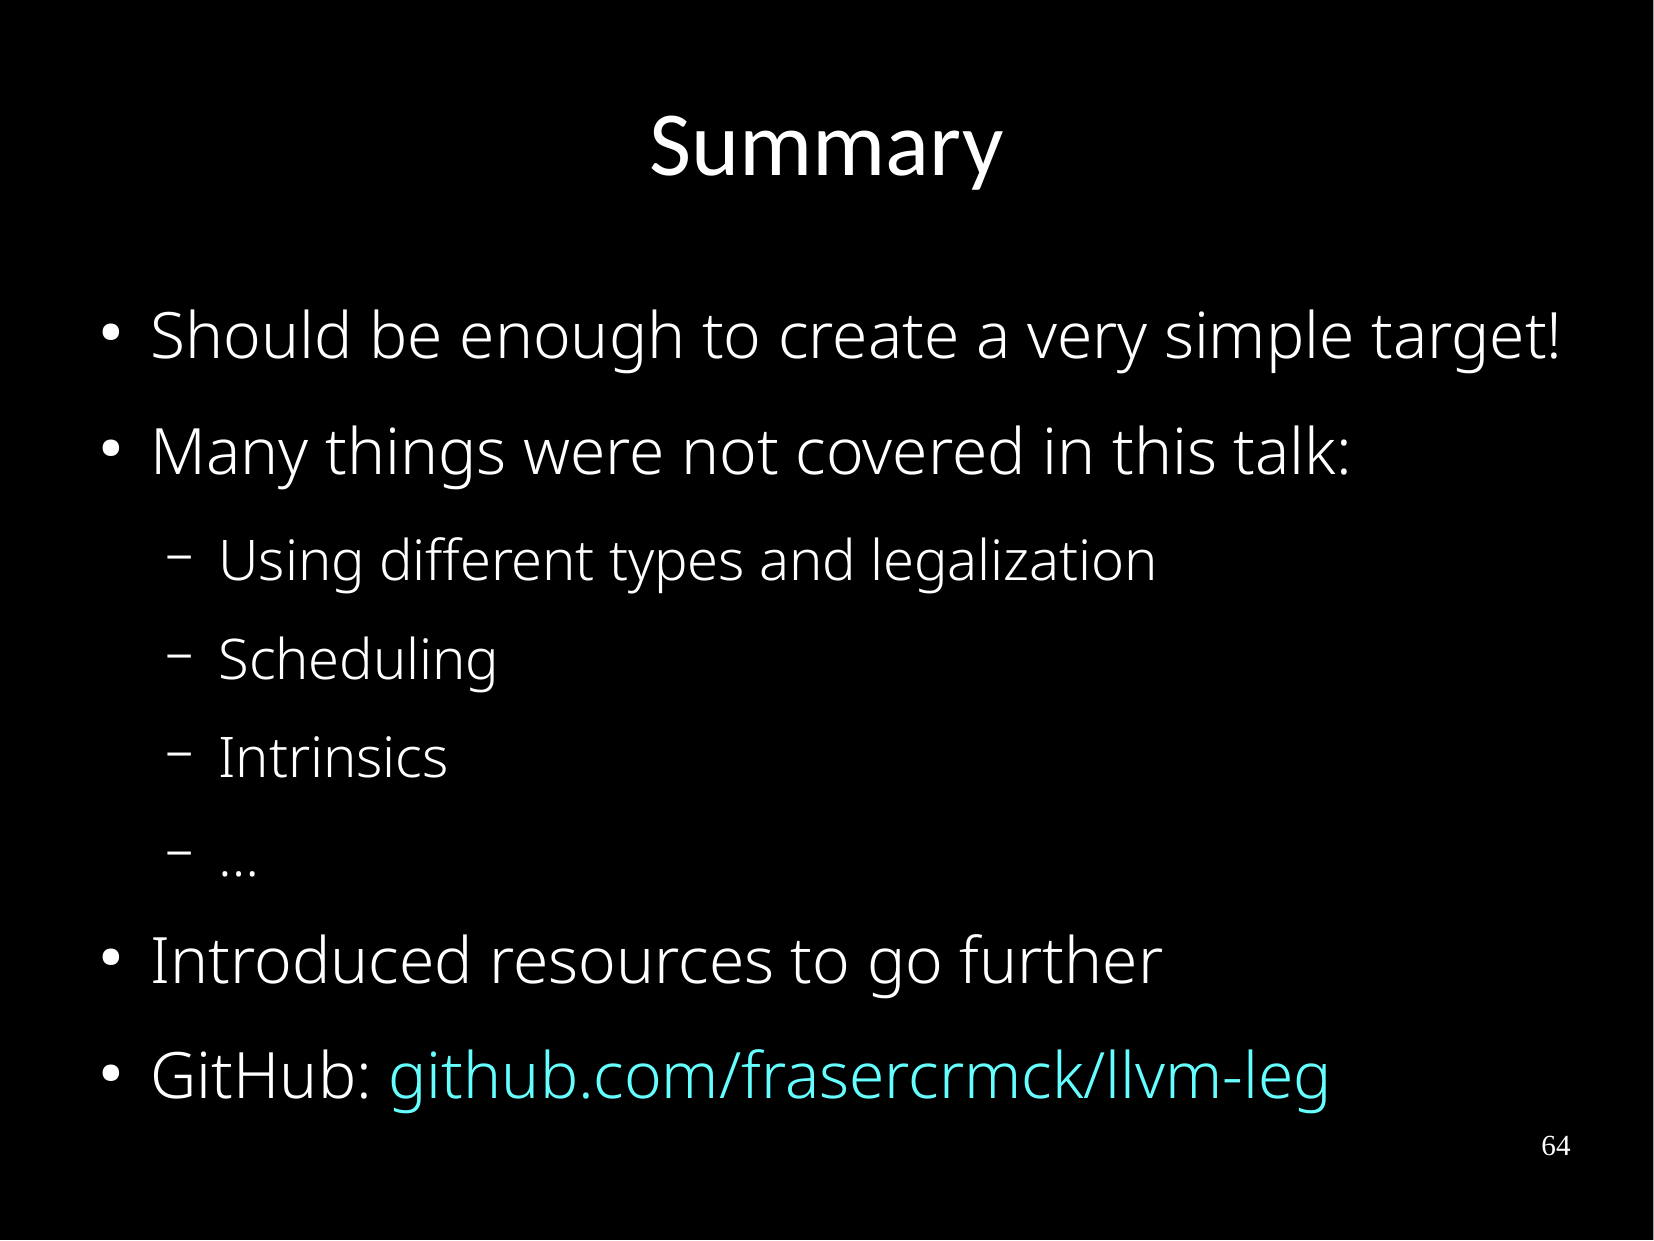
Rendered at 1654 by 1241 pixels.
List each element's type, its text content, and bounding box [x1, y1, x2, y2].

list Should be enough to create a very simple target! Many things were not covered in this talk: Using different types and legalization Scheduling Intrinsics … Introduced resources to go further GitHub: github.com/frasercrmck/llvm-leg [82, 290, 1571, 1193]
title Summary [82, 49, 1571, 257]
